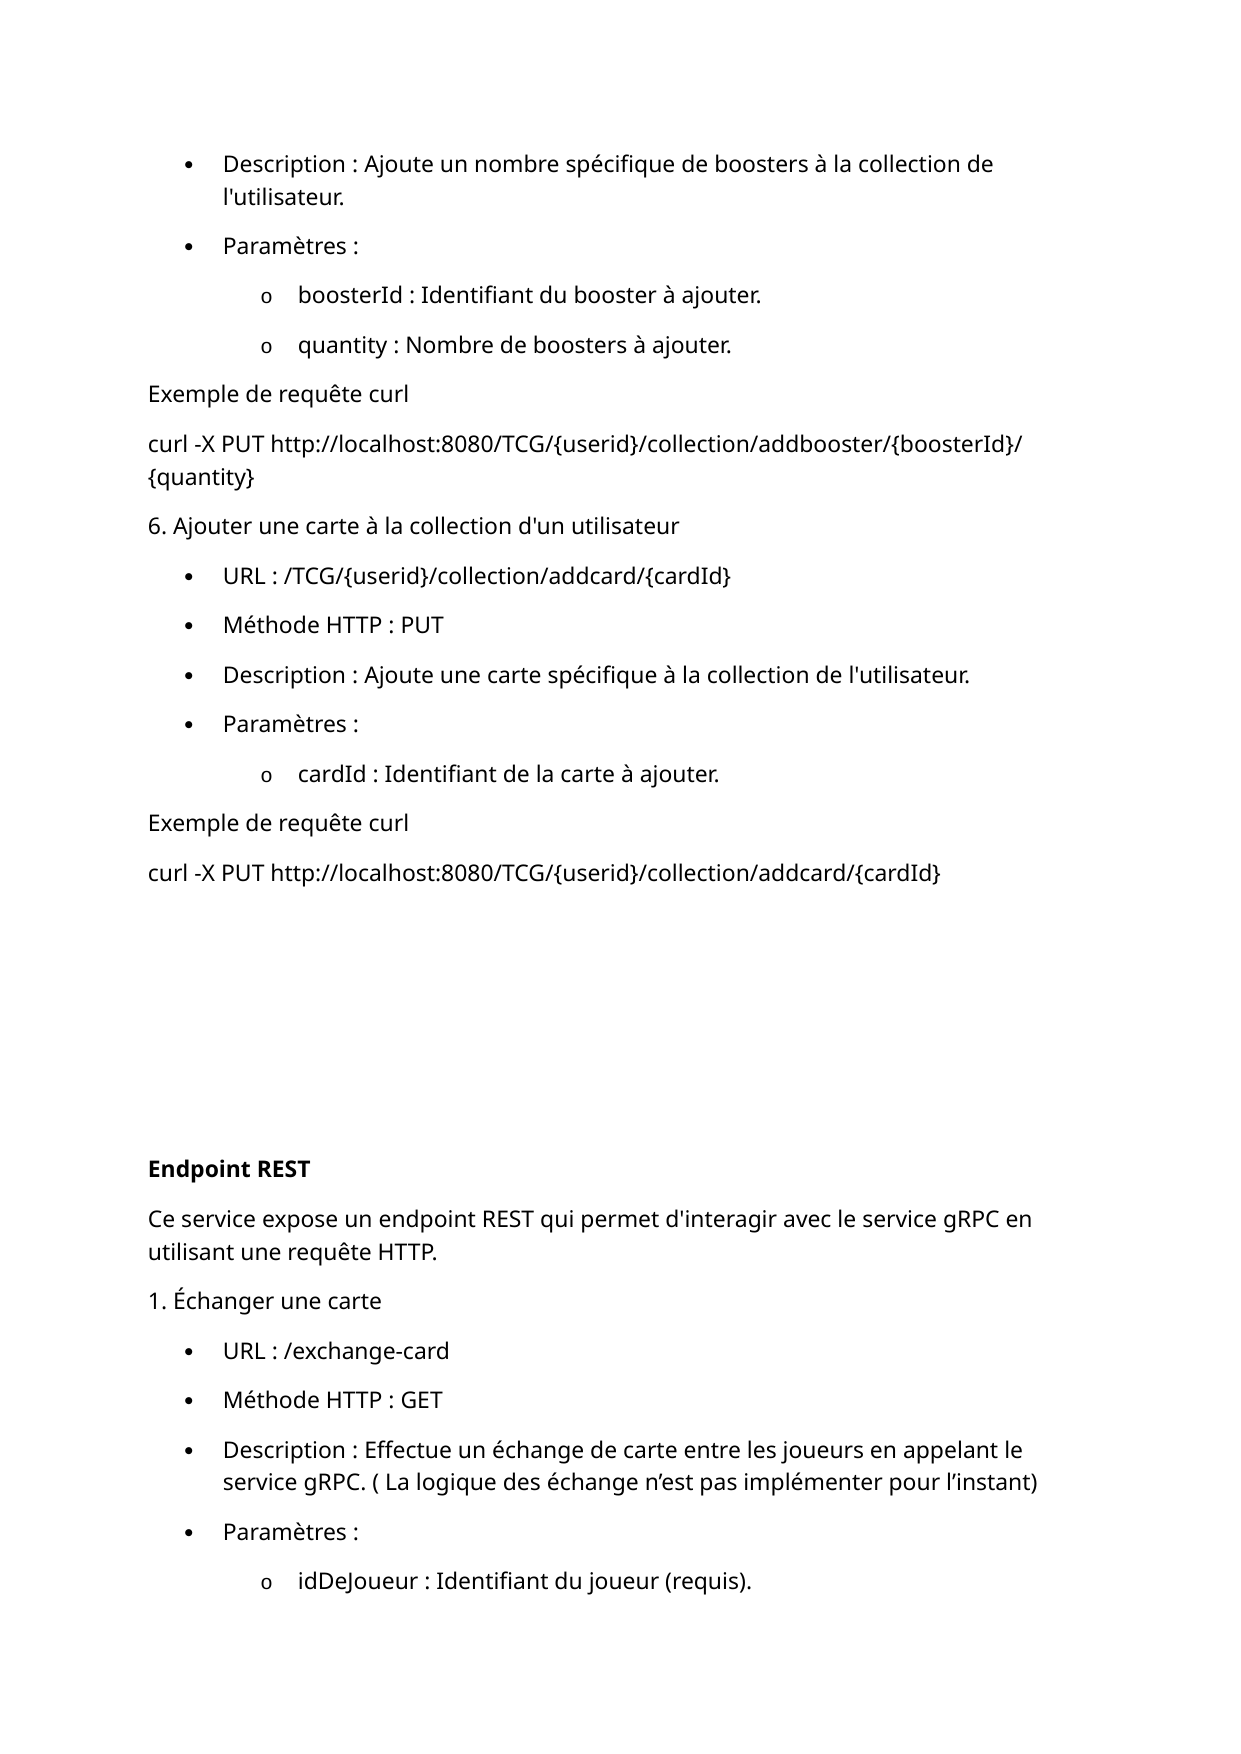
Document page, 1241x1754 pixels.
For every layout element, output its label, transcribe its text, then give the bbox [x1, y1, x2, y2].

list URL : /TCG/{userid}/collection/addcard/{cardId} [185, 559, 1093, 591]
list Paramètres : [185, 1516, 1093, 1547]
list quantity : Nombre de boosters à ajouter. [260, 329, 1093, 360]
list URL : /exchange-card [185, 1334, 1093, 1366]
text Exemple de requête curl [148, 807, 1093, 838]
text curl -X PUT http://localhost:8080/TCG/{userid}/collection/addcard/{cardId} [148, 856, 1093, 888]
text Ce service expose un endpoint REST qui permet d'interagir avec le service gRPC en utilisant une requête HTTP. [148, 1203, 1093, 1267]
list Paramètres : [185, 230, 1093, 261]
list Paramètres : [185, 708, 1093, 739]
list Description : Effectue un échange de carte entre les joueurs en appelant le service gRPC. ( La logique des échange n’est pas implémenter pour l’instant) [185, 1433, 1093, 1498]
text curl -X PUT http://localhost:8080/TCG/{userid}/collection/addbooster/{boosterId}/{quantity} [148, 428, 1093, 492]
list Description : Ajoute une carte spécifique à la collection de l'utilisateur. [185, 658, 1093, 690]
text Exemple de requête curl [148, 378, 1093, 409]
list Description : Ajoute un nombre spécifique de boosters à la collection de l'utilisateur. [185, 148, 1093, 212]
list idDeJoueur : Identifiant du joueur (requis). [260, 1565, 1093, 1597]
list Méthode HTTP : GET [185, 1384, 1093, 1415]
list boosterId : Identifiant du booster à ajouter. [260, 279, 1093, 311]
text Endpoint REST [148, 1153, 1093, 1184]
list Méthode HTTP : PUT [185, 609, 1093, 640]
text 1. Échanger une carte [148, 1285, 1093, 1316]
list cardId : Identifiant de la carte à ajouter. [260, 757, 1093, 789]
text 6. Ajouter une carte à la collection d'un utilisateur [148, 510, 1093, 541]
